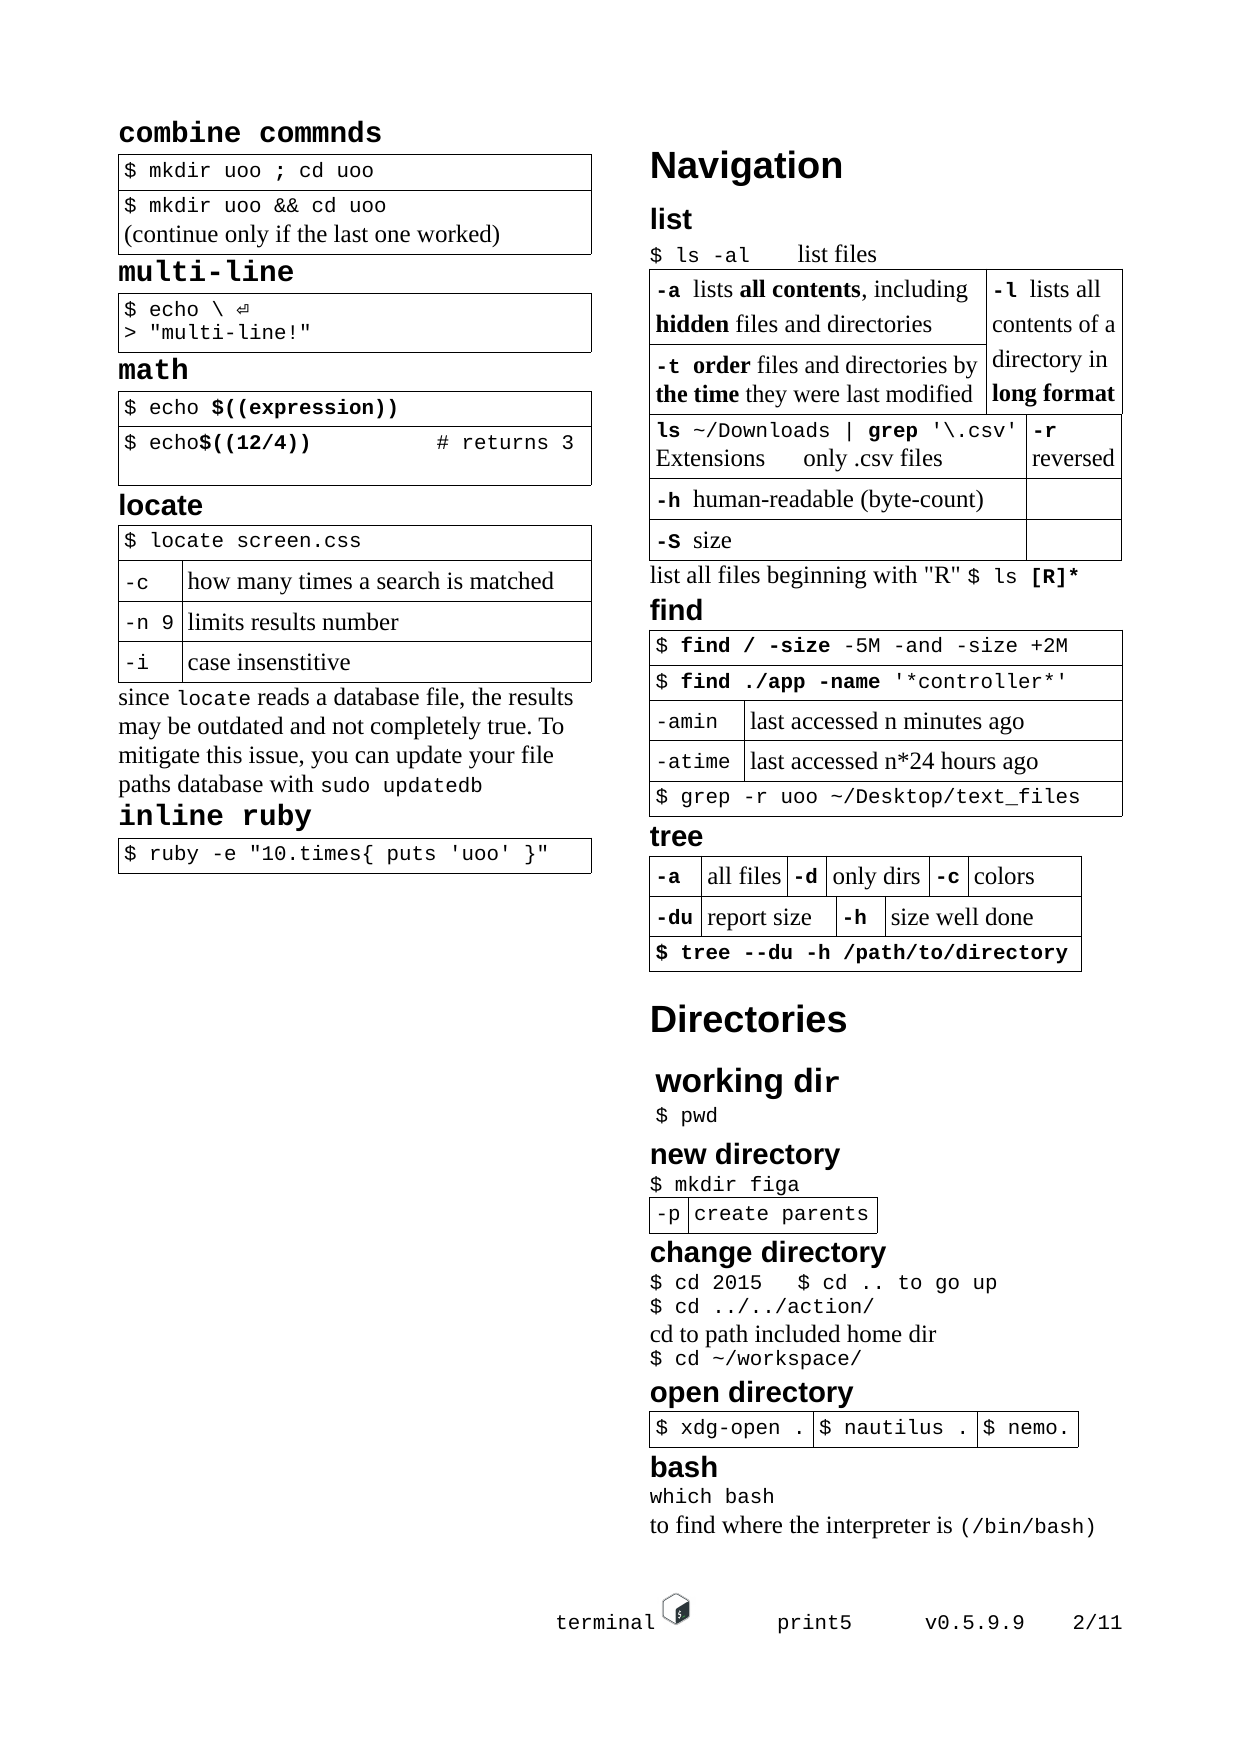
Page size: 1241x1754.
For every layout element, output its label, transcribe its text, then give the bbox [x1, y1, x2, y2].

table_cell $ tree --du -h /path/to/directory [650, 937, 1081, 971]
table_header -r reversed [1027, 415, 1121, 478]
table_cell -t order files and directories by the time they were last modified [650, 345, 986, 414]
table_cell $ mkdir uoo && cd uoo (continue only if the last one worked) [119, 191, 591, 253]
text $ cd ../../action/ [649, 1296, 1122, 1319]
table_cell -S size [650, 520, 1026, 560]
table_cell $ find ./app -name '*controller*' [650, 666, 1122, 700]
table_header $ ruby -e "10.times{ puts 'uoo' }" [119, 839, 591, 873]
table_cell $ echo$((12/4)) # returns 3 [119, 427, 591, 485]
text $ cd ~/workspace/ [649, 1348, 1122, 1372]
subtitle Directories [649, 996, 1122, 1040]
table_cell case insenstitive [183, 642, 591, 682]
text since locate reads a database file, the results may be outdated and not completely true. To mitigate this issue, you can update your file paths database with sudo updatedb [118, 683, 591, 798]
table_cell -i [119, 642, 182, 682]
table_cell -amin [650, 701, 744, 740]
subtitle new directory [649, 1137, 1122, 1171]
text $ ls -al list files [649, 239, 1122, 268]
table_cell -h [837, 897, 885, 936]
table_header $ echo $((expression)) [119, 392, 591, 426]
table_cell -h human-readable (byte-count) [650, 479, 1026, 519]
text which bash [649, 1486, 1122, 1510]
subtitle combine commnds [118, 118, 591, 151]
text $ mkdir figa [649, 1173, 1122, 1197]
table_header $ find / -size -5M -and -size +2M [650, 631, 1122, 665]
subtitle multi-line [118, 257, 591, 290]
subtitle bash [649, 1449, 1122, 1483]
table_header -d [788, 857, 826, 896]
table_header $ nemo. [978, 1412, 1078, 1447]
table_header colors [969, 857, 1081, 896]
picture [655, 1588, 697, 1630]
subtitle tree [649, 819, 1122, 853]
table_header $ xdg-open . [650, 1412, 813, 1447]
text list all files beginning with "R" $ ls [R]* [649, 561, 1122, 590]
text cd to path included home dir [649, 1319, 1122, 1348]
subtitle change directory [649, 1235, 1122, 1269]
table_cell -du [650, 897, 701, 936]
table_cell report size [702, 897, 836, 936]
table_cell [1027, 479, 1121, 519]
table_header [886, 1053, 1122, 1134]
table_header -l lists all contents of a directory in long format [987, 270, 1122, 414]
table_cell size well done [886, 897, 1081, 936]
table_header -c [930, 857, 968, 896]
table_header $ mkdir uoo ; cd uoo [119, 155, 591, 189]
text to find where the interpreter is (/bin/bash) [649, 1510, 1122, 1539]
table_header $ echo \ ⏎ > "multi-line!" [119, 294, 591, 352]
table_header only dirs [827, 857, 929, 896]
table_header working dir $ pwd [650, 1053, 886, 1134]
table_cell -atime [650, 741, 744, 781]
subtitle inline ruby [118, 801, 591, 835]
table_header $ locate screen.css [119, 526, 591, 560]
table_header -a lists all contents, including hidden files and directories [650, 270, 986, 344]
subtitle find [649, 593, 1122, 627]
subtitle open directory [649, 1375, 1122, 1408]
table_cell limits results number [183, 602, 591, 641]
subtitle locate [118, 488, 591, 522]
table_header -a [650, 857, 701, 896]
table_header all files [702, 857, 787, 896]
table_cell how many times a search is matched [183, 561, 591, 601]
table_cell -c [119, 561, 182, 601]
table_cell last accessed n*24 hours ago [745, 741, 1122, 781]
subtitle math [118, 355, 591, 388]
table_cell last accessed n minutes ago [745, 701, 1122, 740]
table_cell $ grep -r uoo ~/Desktop/text_files [650, 782, 1122, 816]
table_header create parents [689, 1198, 877, 1232]
text $ cd 2015 $ cd .. to go up [649, 1272, 1122, 1296]
subtitle Navigation [649, 143, 1122, 187]
subtitle list [649, 202, 1122, 236]
table_cell -n 9 [119, 602, 182, 641]
table_header ls ~/Downloads | grep '\.csv' Extensions only .csv files [650, 415, 1026, 478]
table_header -p [650, 1198, 688, 1232]
table_cell [1027, 520, 1121, 560]
table_header $ nautilus . [814, 1412, 977, 1447]
